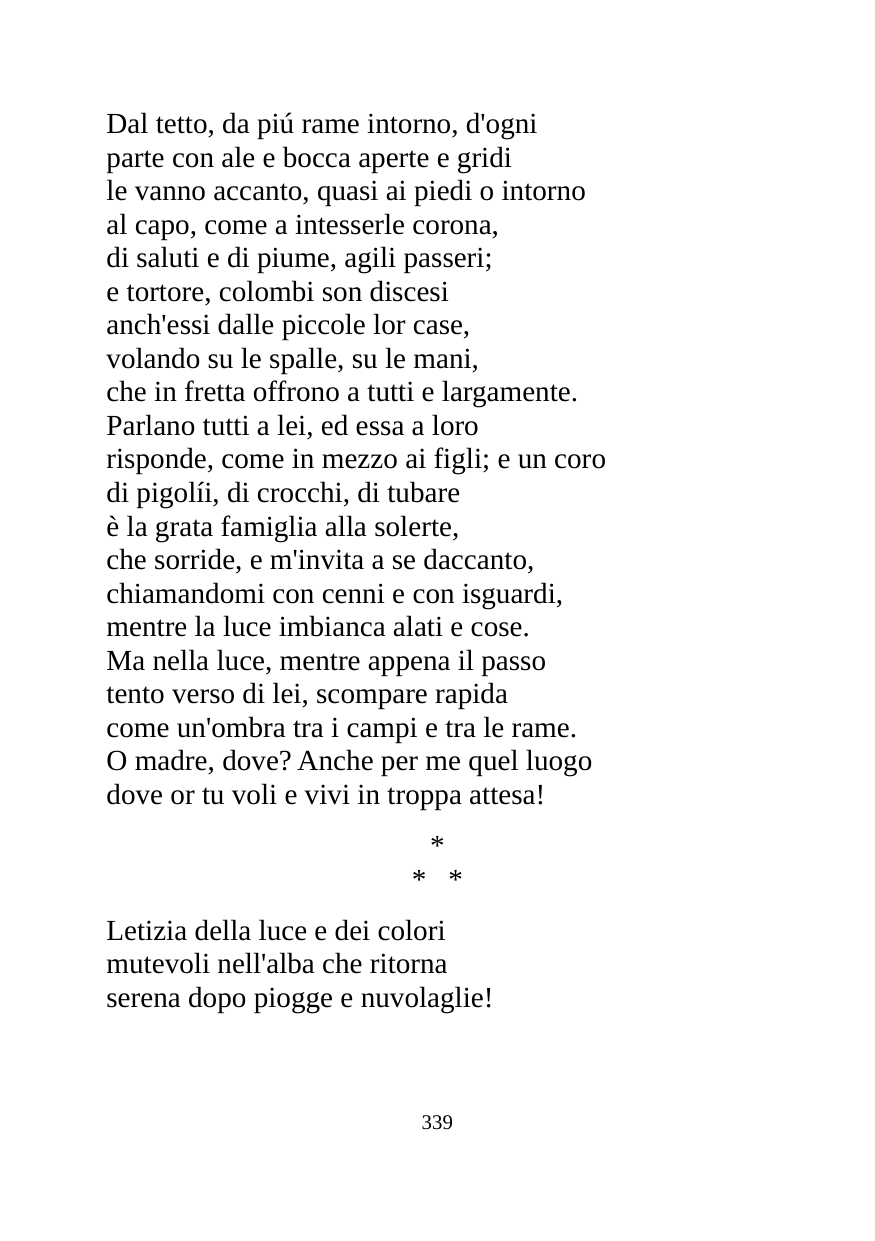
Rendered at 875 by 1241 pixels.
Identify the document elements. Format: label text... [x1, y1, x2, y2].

text Letizia della luce e dei colori mutevoli nell'alba che ritorna serena dopo piogge e nuvolaglie! [106, 913, 768, 1014]
text Dal tetto, da piú rame intorno, d'ogni parte con ale e bocca aperte e gridi le vanno accanto, quasi ai piedi o intorno al capo, come a intesserle corona, di saluti e di piume, agili passeri; e tortore, colombi son discesi anch'essi dalle piccole lor case, volando su le spalle, su le mani, che in fretta offrono a tutti e largamente. Parlano tutti a lei, ed essa a loro risponde, come in mezzo ai figli; e un coro di pigolíi, di crocchi, di tubare è la grata famiglia alla solerte, che sorride, e m'invita a se daccanto, chiamandomi con cenni e con isguardi, mentre la luce imbianca alati e cose. Ma nella luce, mentre appena il passo tento verso di lei, scompare rapida come un'ombra tra i campi e tra le rame. O madre, dove? Anche per me quel luogo dove or tu voli e vivi in troppa attesa! [106, 106, 768, 811]
text * * * [106, 828, 768, 895]
